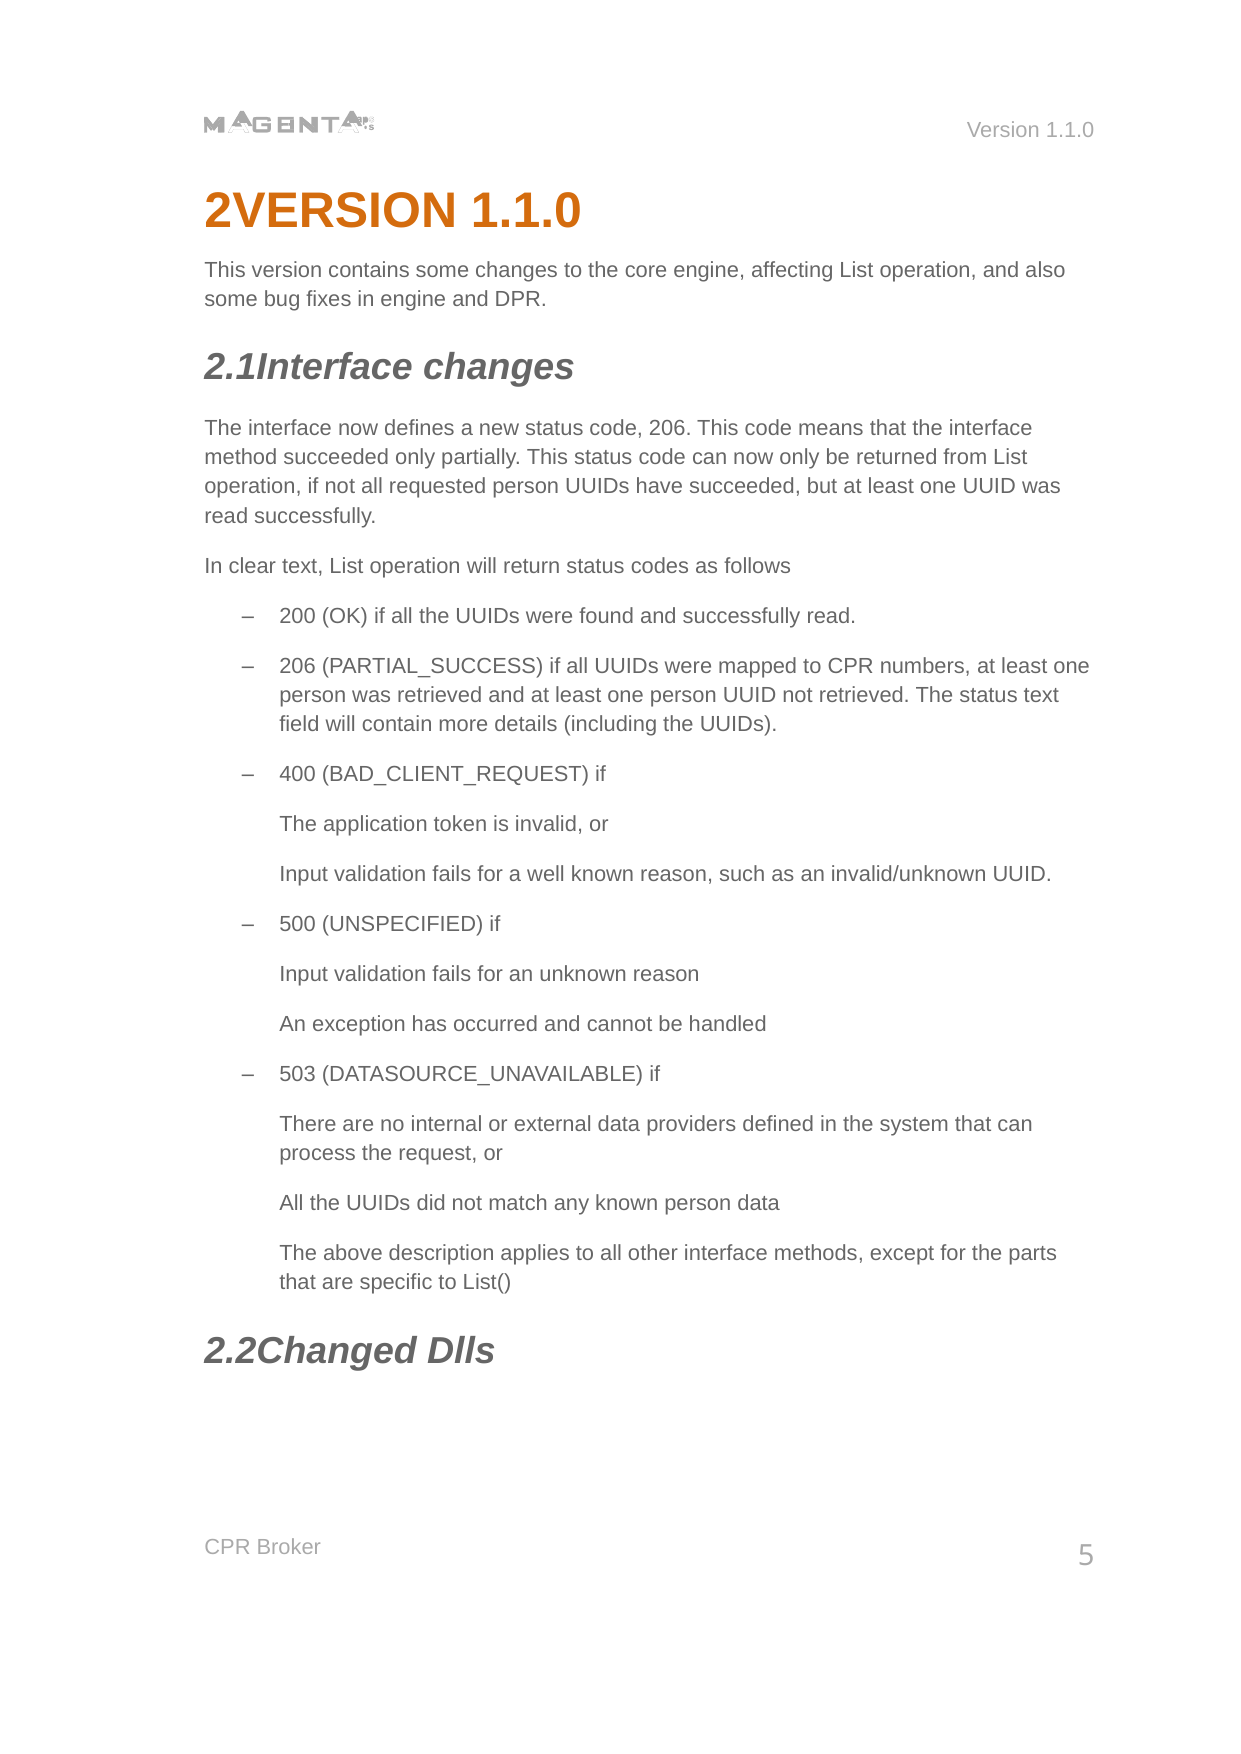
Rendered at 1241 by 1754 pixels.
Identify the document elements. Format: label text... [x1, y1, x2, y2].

subtitle Version 1.1.0 [204, 181, 1094, 239]
list 400 (BAD_CLIENT_REQUEST) if [242, 758, 1094, 787]
text This version contains some changes to the core engine, affecting List operation, and also some bug fixes in engine and DPR. [204, 254, 1094, 312]
list All the UUIDs did not match any known person data [242, 1187, 1094, 1216]
list 500 (UNSPECIFIED) if [242, 908, 1094, 937]
subtitle Changed Dlls [204, 1316, 1094, 1375]
text In clear text, List operation will return status codes as follows [204, 550, 1094, 579]
subtitle Interface changes [204, 333, 1094, 391]
list There are no internal or external data providers defined in the system that can process the request, or [242, 1108, 1094, 1166]
list 206 (PARTIAL_SUCCESS) if all UUIDs were mapped to CPR numbers, at least one person was retrieved and at least one person UUID not retrieved. The status text field will contain more details (including the UUIDs). [242, 650, 1094, 737]
list An exception has occurred and cannot be handled [242, 1008, 1094, 1037]
list The above description applies to all other interface methods, except for the parts that are specific to List() [242, 1237, 1094, 1296]
list The application token is invalid, or [242, 808, 1094, 837]
list 200 (OK) if all the UUIDs were found and successfully read. [242, 600, 1094, 629]
text The interface now defines a new status code, 206. This code means that the interface method succeeded only partially. This status code can now only be returned from List operation, if not all requested person UUIDs have succeeded, but at least one UUID was read successfully. [204, 412, 1094, 529]
list Input validation fails for an unknown reason [242, 958, 1094, 987]
list Input validation fails for a well known reason, such as an invalid/unknown UUID. [242, 858, 1094, 887]
list 503 (DATASOURCE_UNAVAILABLE) if [242, 1058, 1094, 1087]
